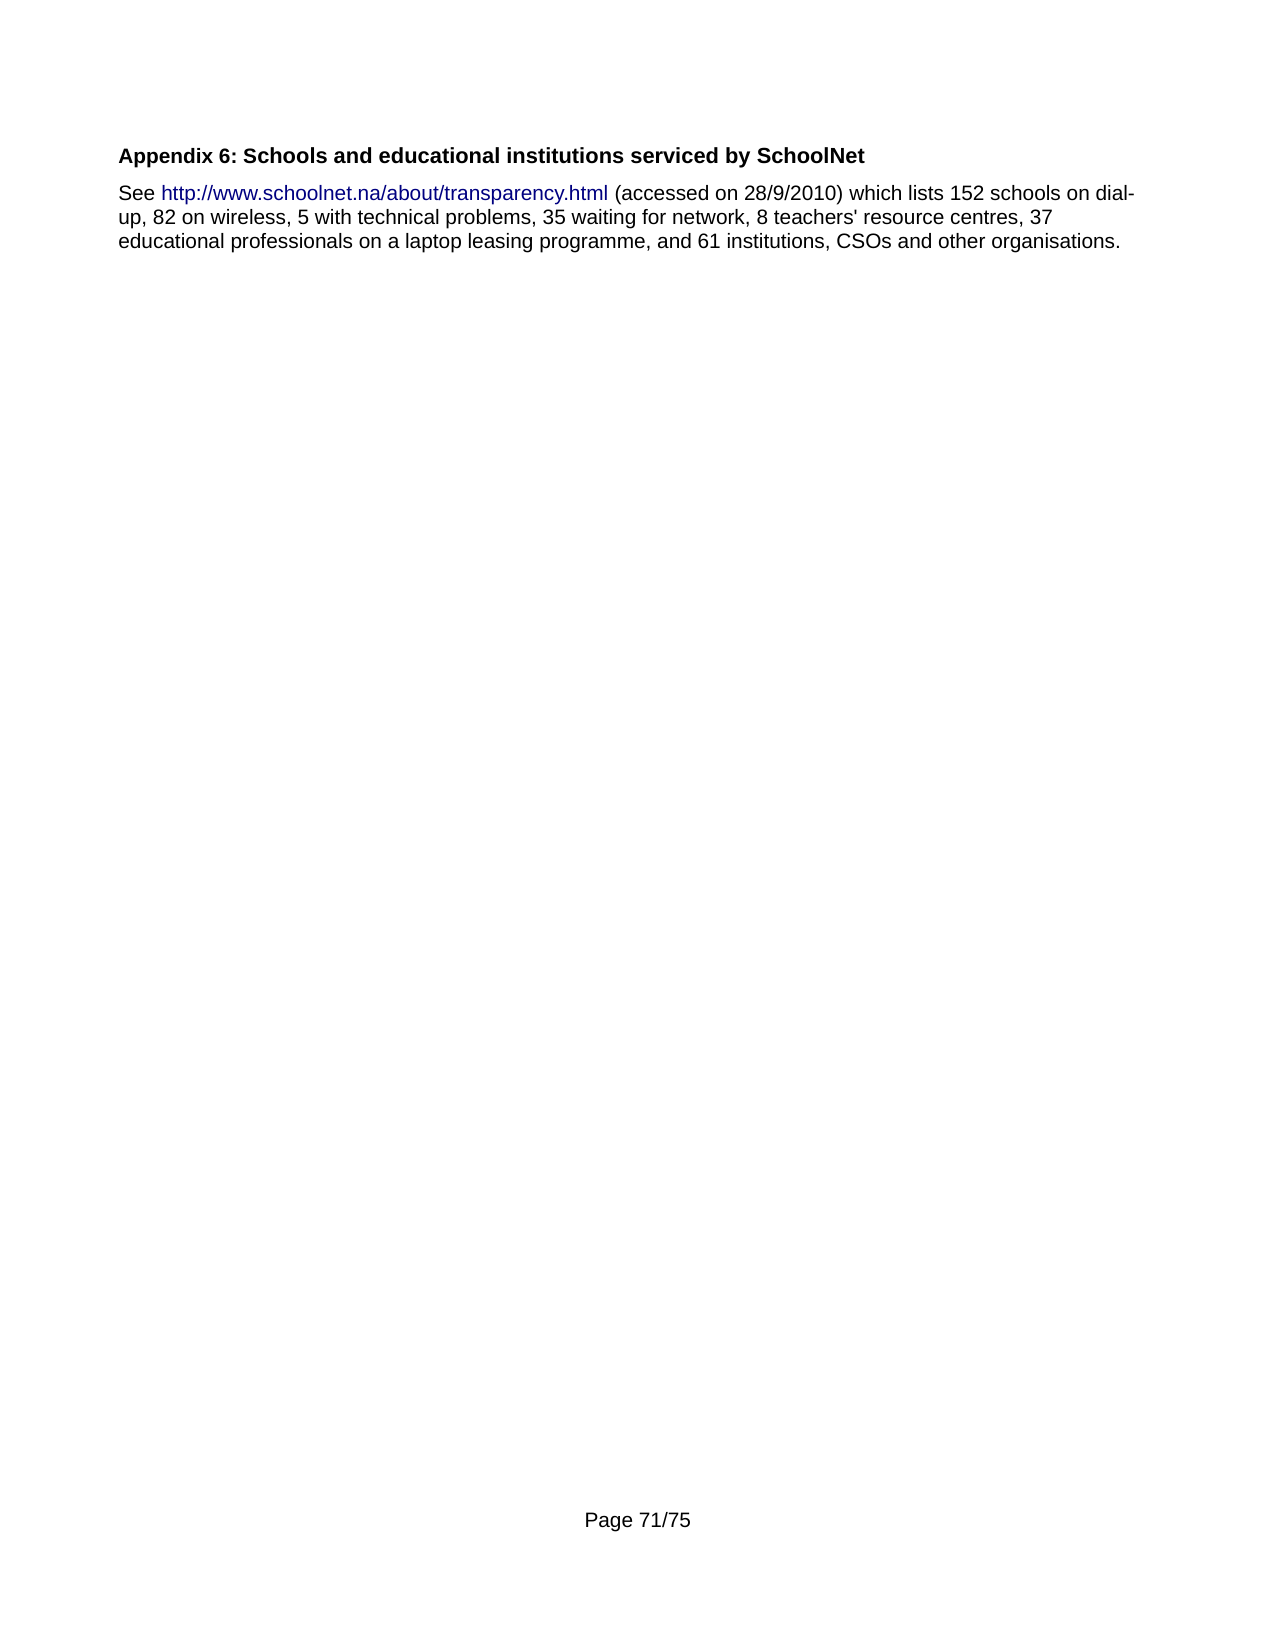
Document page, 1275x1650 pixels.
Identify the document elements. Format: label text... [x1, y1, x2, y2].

text See http://www.schoolnet.na/about/transparency.html (accessed on 28/9/2010) which lists 152 schools on dial-up, 82 on wireless, 5 with technical problems, 35 waiting for network, 8 teachers' resource centres, 37 educational professionals on a laptop leasing programme, and 61 institutions, CSOs and other organisations. [118, 181, 1157, 253]
subtitle Appendix 6: Schools and educational institutions serviced by SchoolNet [118, 143, 1157, 168]
